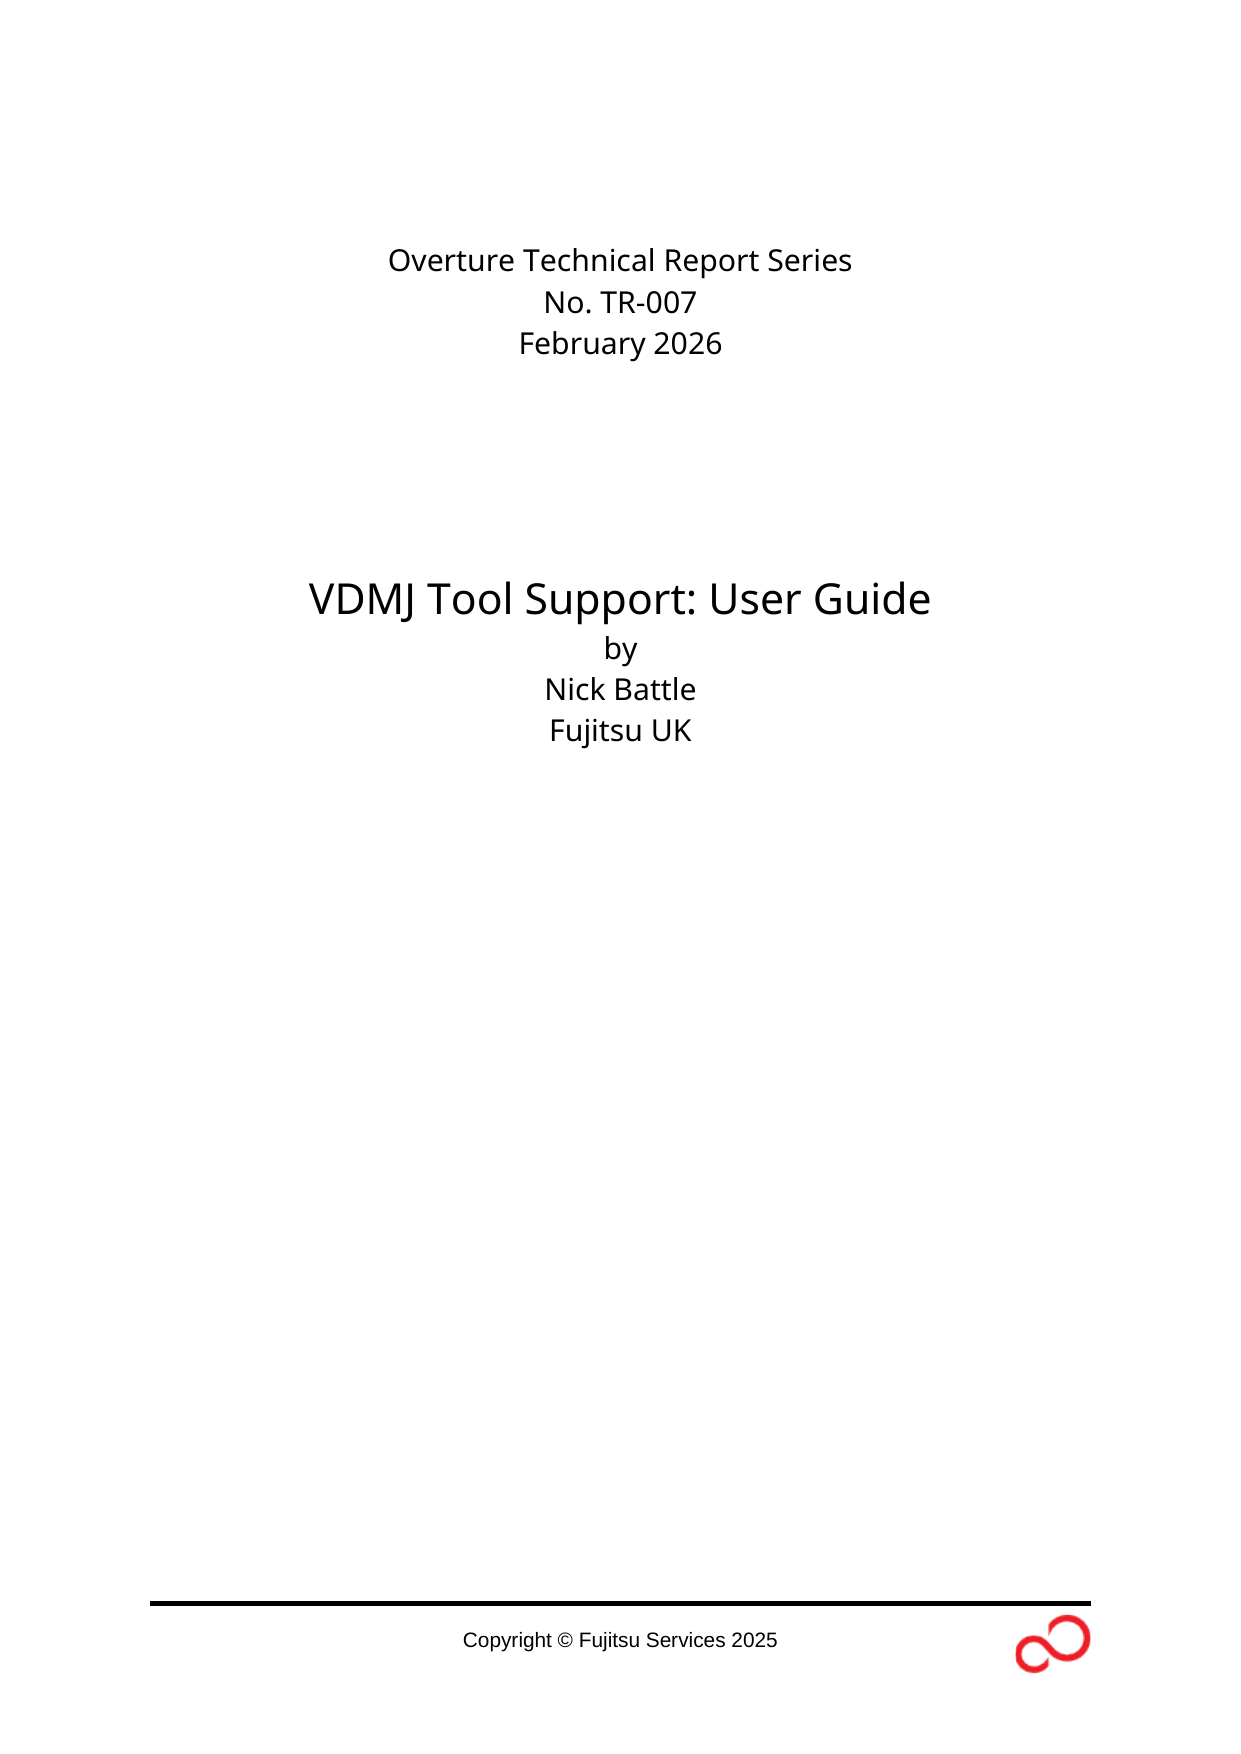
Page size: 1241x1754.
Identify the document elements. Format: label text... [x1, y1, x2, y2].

text February 2026 [75, 322, 1166, 363]
text by [75, 627, 1166, 668]
text VDMJ Tool Support: User Guide [75, 569, 1166, 627]
text Nick Battle [75, 668, 1166, 709]
text Overture Technical Report Series [75, 239, 1166, 281]
text No. TR-007 [75, 281, 1166, 322]
picture [1015, 1607, 1091, 1683]
text Fujitsu UK [75, 709, 1166, 750]
